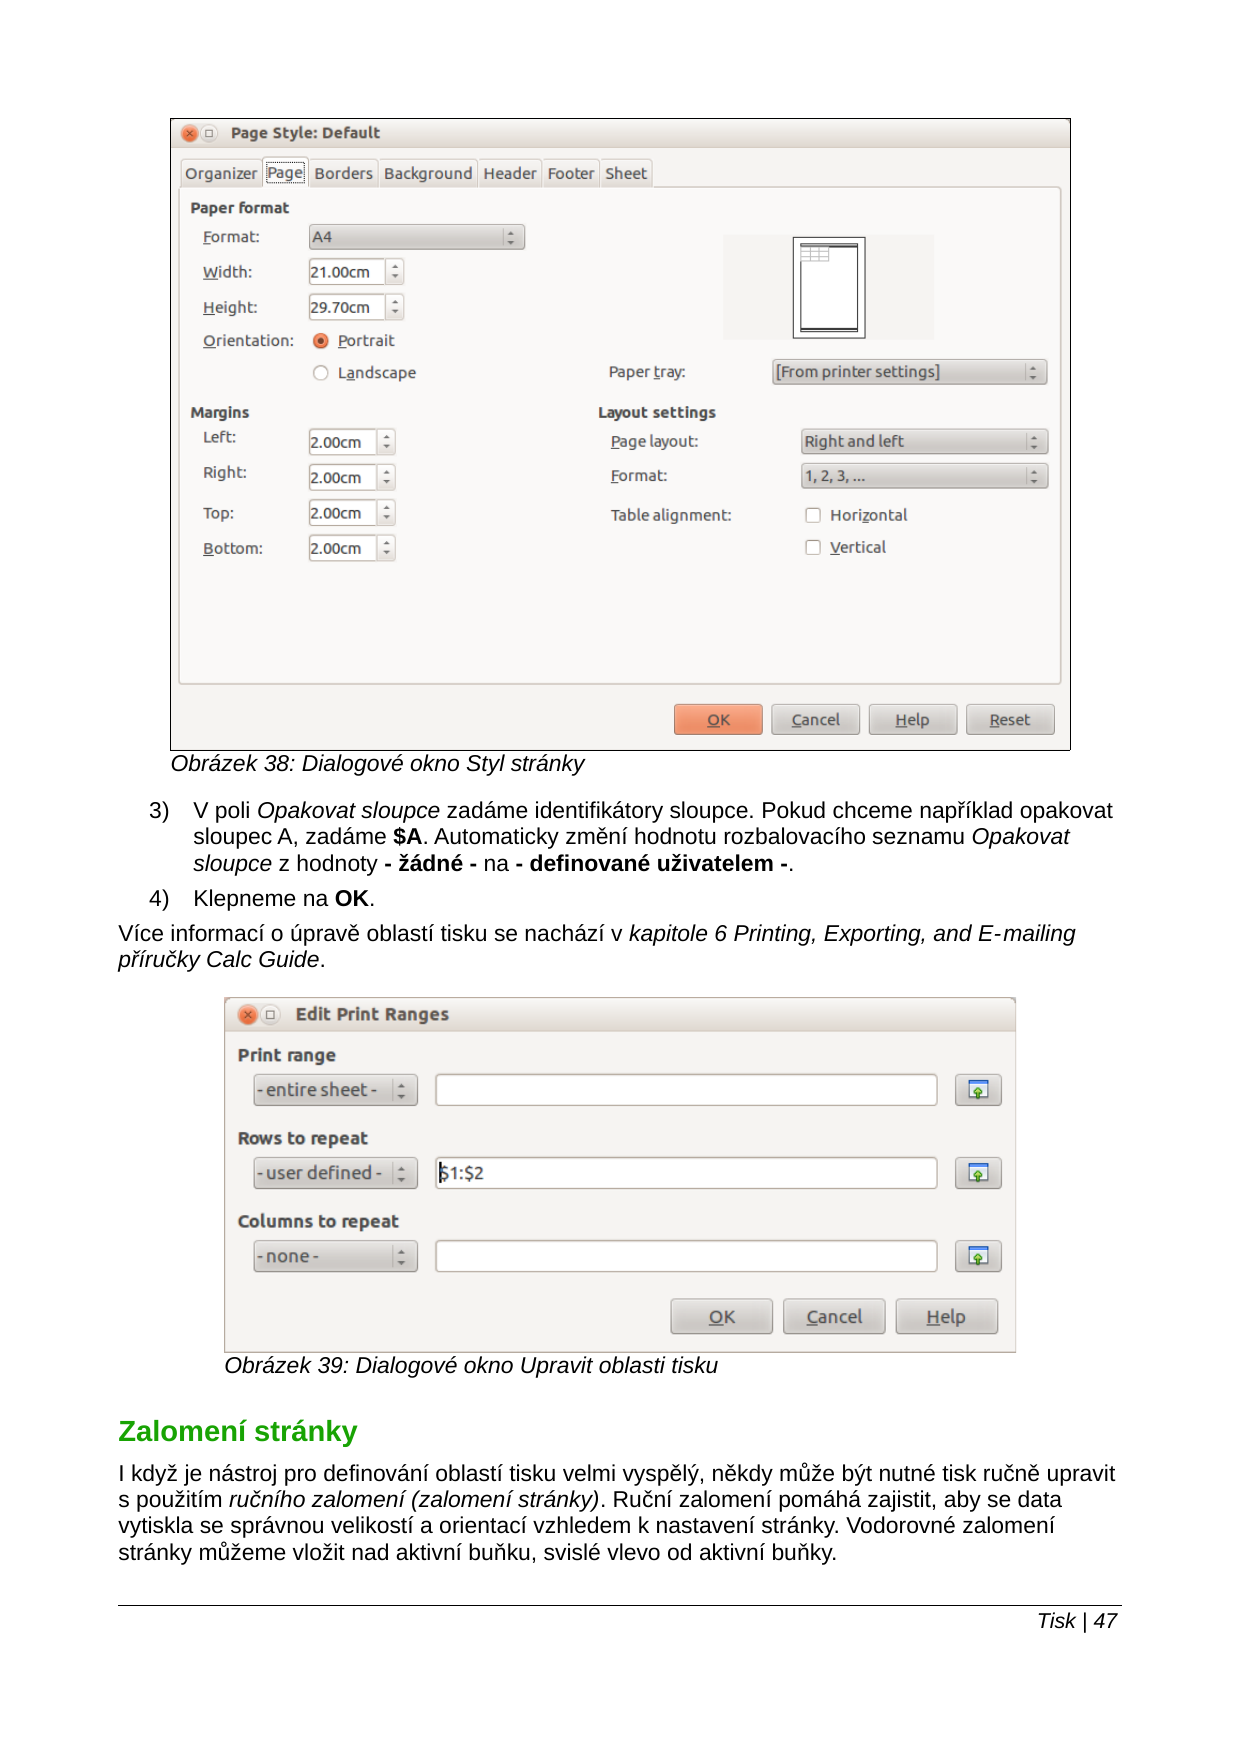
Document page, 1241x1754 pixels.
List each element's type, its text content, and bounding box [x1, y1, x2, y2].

text Více informací o úpravě oblastí tisku se nachází v kapitole 6 Printing, Exporting, and E‑mailing příručky Calc Guide. [118, 920, 1122, 973]
picture [171, 119, 1070, 750]
subtitle Zalomení stránky [118, 1414, 1122, 1448]
list V poli Opakovat sloupce zadáme identifikátory sloupce. Pokud chceme například opakovat sloupec A, zadáme $A. Automaticky změní hodnotu rozbalovacího seznamu Opakovat sloupce z hodnoty - žádné - na - definované uživatelem -. [169, 797, 1122, 876]
text Obrázek 39: Dialogové okno Upravit oblasti tisku [224, 1353, 1016, 1378]
text Obrázek 38: Dialogové okno Styl stránky [170, 751, 1070, 777]
picture [224, 997, 1017, 1353]
list Klepneme na OK. [169, 885, 1122, 911]
text I když je nástroj pro definování oblastí tisku velmi vyspělý, někdy může být nutné tisk ručně upravit s použitím ručního zalomení (zalomení stránky). Ruční zalomení pomáhá zajistit, aby se data vytiskla se správnou velikostí a orientací vzhledem k nastavení stránky. Vodorovné zalomení stránky můžeme vložit nad aktivní buňku, svislé vlevo od aktivní buňky. [118, 1459, 1122, 1565]
